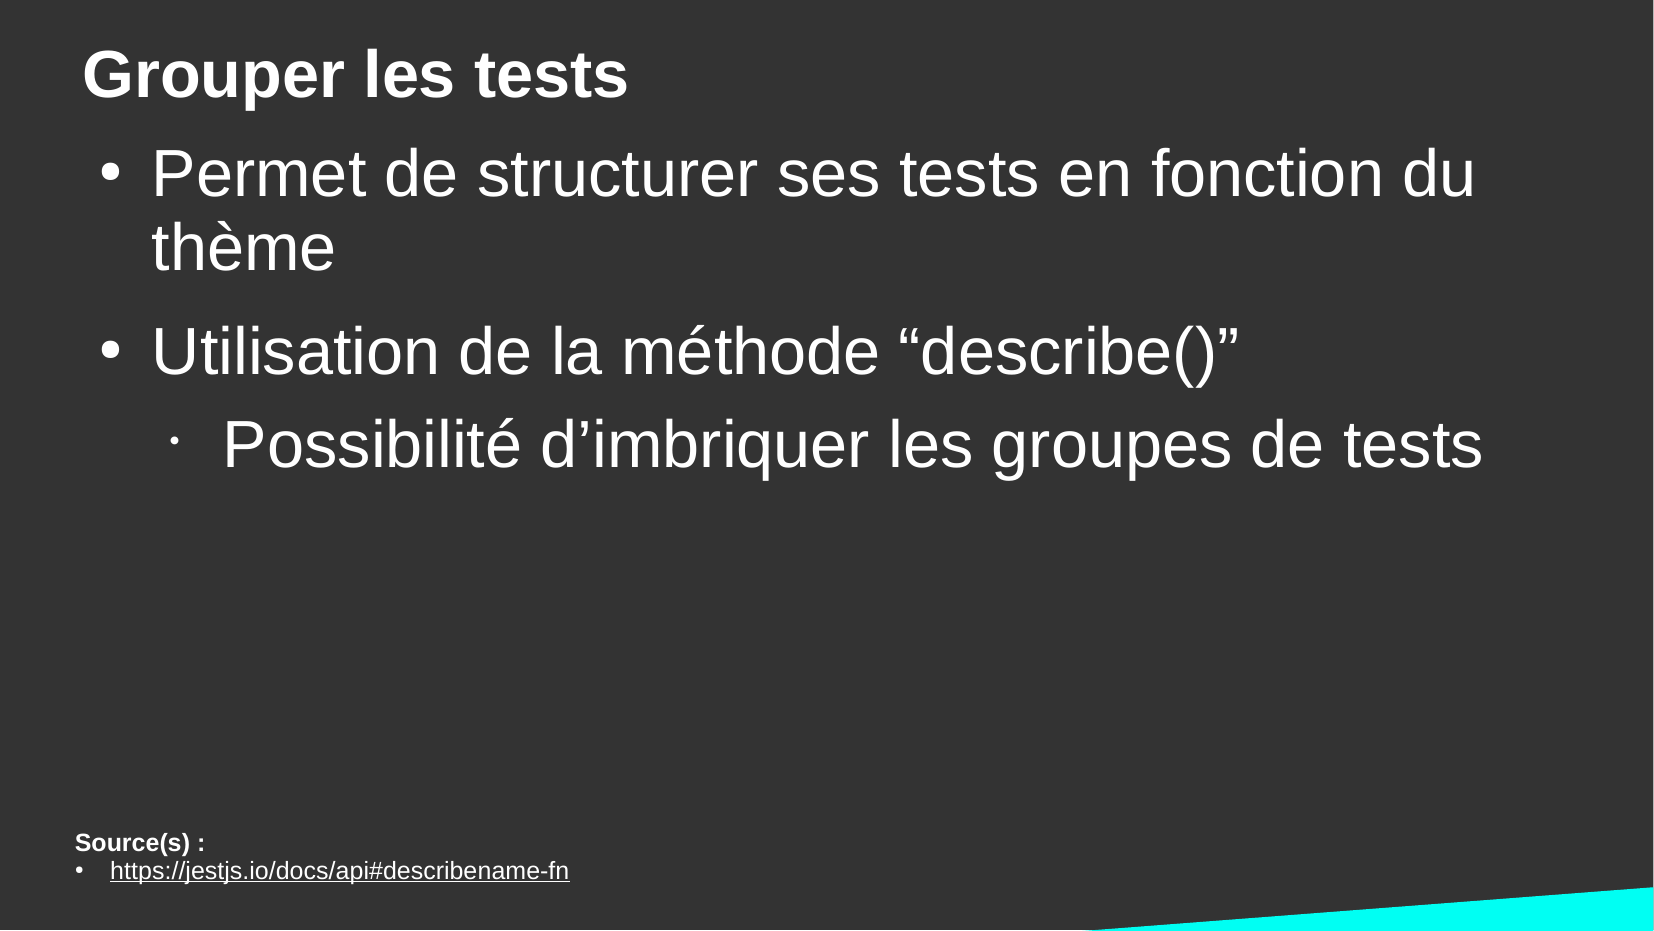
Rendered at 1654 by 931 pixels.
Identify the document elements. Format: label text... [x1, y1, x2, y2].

text_box [1082, 887, 1654, 931]
list Permet de structurer ses tests en fonction du thème Utilisation de la méthode “describe()” Possibilité d’imbriquer les groupes de tests [80, 135, 1620, 497]
title Grouper les tests [82, 37, 1571, 112]
text_box Source(s) : https://jestjs.io/docs/api#describename-fn [60, 821, 1546, 906]
